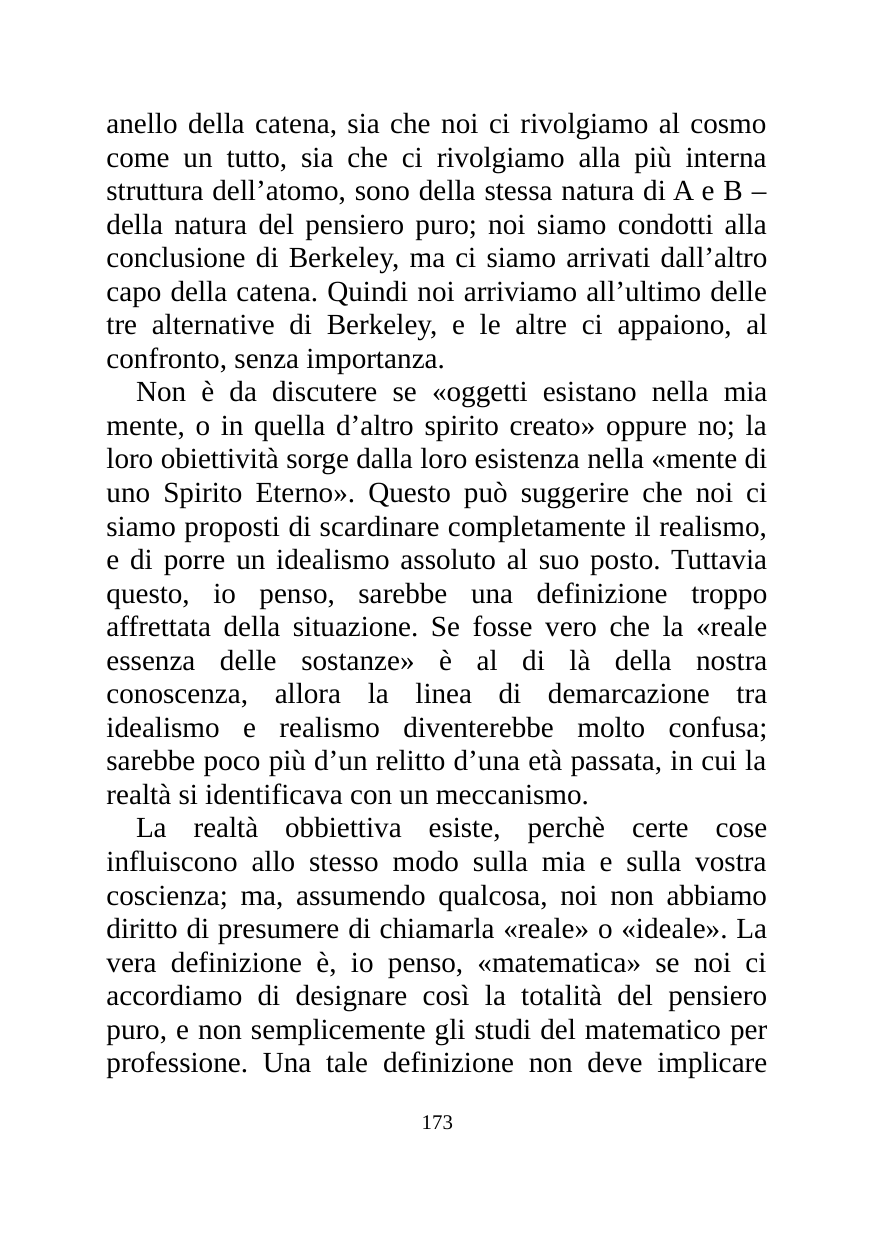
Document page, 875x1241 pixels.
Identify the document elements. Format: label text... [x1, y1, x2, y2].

text La realtà obbiettiva esiste, perchè certe cose influiscono allo stesso modo sulla mia e sulla vostra coscienza; ma, assumendo qualcosa, noi non abbiamo diritto di presumere di chiamarla «reale» o «ideale». La vera definizione è, io penso, «matematica» se noi ci accordiamo di designare così la totalità del pensiero puro, e non semplicemente gli studi del matematico per professione. Una tale definizione non deve implicare [106, 811, 768, 1079]
text Non è da discutere se «oggetti esistano nella mia mente, o in quella d’altro spirito creato» oppure no; la loro obiettività sorge dalla loro esistenza nella «mente di uno Spirito Eterno». Questo può suggerire che noi ci siamo proposti di scardinare completamente il realismo, e di porre un idealismo assoluto al suo posto. Tuttavia questo, io penso, sarebbe una definizione troppo affrettata della situazione. Se fosse vero che la «reale essenza delle sostanze» è al di là della nostra conoscenza, allora la linea di demarcazione tra idealismo e realismo diventerebbe molto confusa; sarebbe poco più d’un relitto d’una età passata, in cui la realtà si identificava con un meccanismo. [106, 374, 768, 811]
text anello della catena, sia che noi ci rivolgiamo al cosmo come un tutto, sia che ci rivolgiamo alla più interna struttura dell’atomo, sono della stessa natura di A e B – della natura del pensiero puro; noi siamo condotti alla conclusione di Berkeley, ma ci siamo arrivati dall’altro capo della catena. Quindi noi arriviamo all’ultimo delle tre alternative di Berkeley, e le altre ci appaiono, al confronto, senza importanza. [106, 106, 768, 374]
